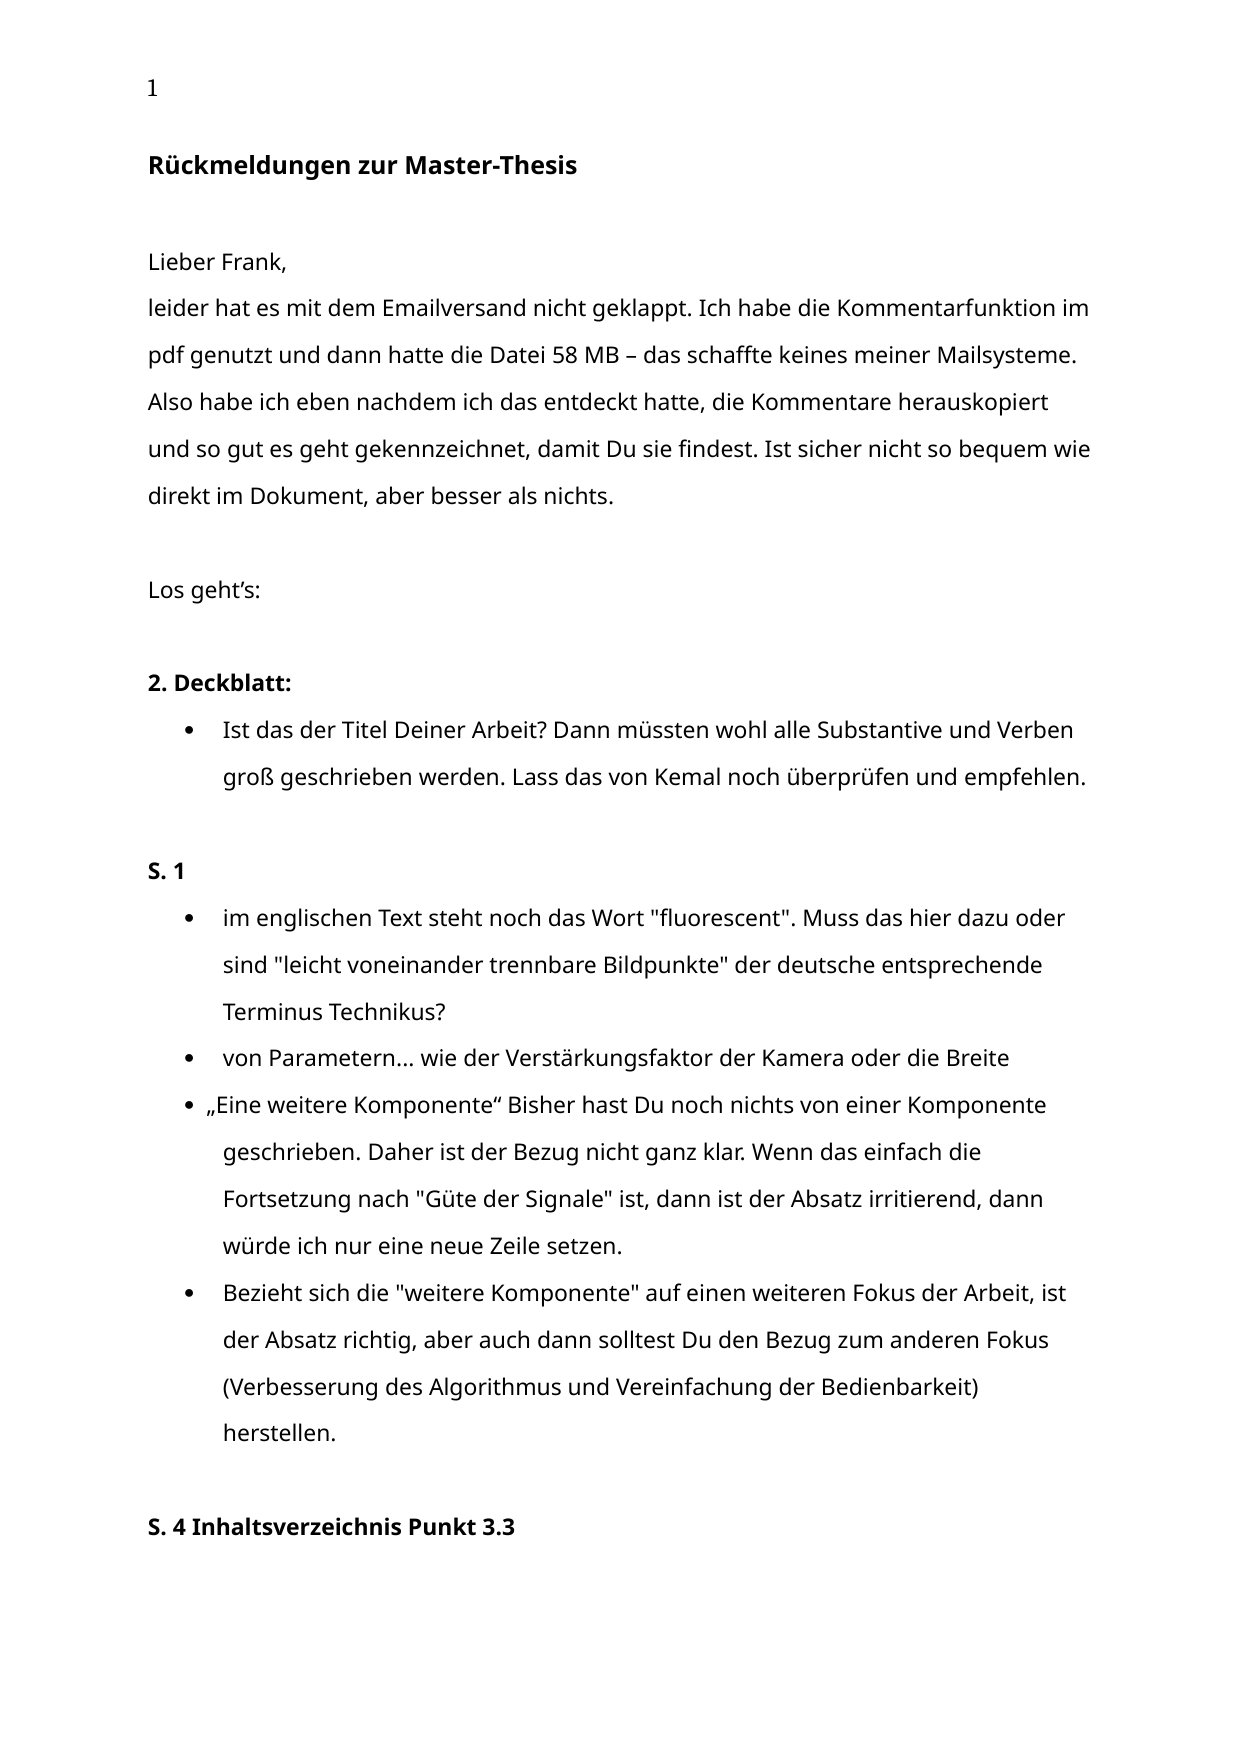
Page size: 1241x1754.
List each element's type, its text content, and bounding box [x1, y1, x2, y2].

text Rückmeldungen zur Master-Thesis [148, 148, 1093, 182]
text Lieber Frank, [148, 246, 1093, 277]
text Los geht’s: [148, 574, 1093, 605]
list von Parametern... wie der Verstärkungsfaktor der Kamera oder die Breite [185, 1042, 1093, 1074]
list „Eine weitere Komponente“ Bisher hast Du noch nichts von einer Komponente geschrieben. Daher ist der Bezug nicht ganz klar. Wenn das einfach die Fortsetzung nach "Güte der Signale" ist, dann ist der Absatz irritierend, dann würde ich nur eine neue Zeile setzen. [185, 1089, 1093, 1261]
list im englischen Text steht noch das Wort "fluorescent". Muss das hier dazu oder sind "leicht voneinander trennbare Bildpunkte" der deutsche entsprechende Terminus Technikus? [185, 902, 1093, 1027]
text S. 4 Inhaltsverzeichnis Punkt 3.3 [148, 1511, 1093, 1542]
text S. 1 [148, 855, 1093, 886]
text leider hat es mit dem Emailversand nicht geklappt. Ich habe die Kommentarfunktion im pdf genutzt und dann hatte die Datei 58 MB – das schaffte keines meiner Mailsysteme. [148, 292, 1093, 371]
text 2. Deckblatt: [148, 667, 1093, 699]
list Bezieht sich die "weitere Komponente" auf einen weiteren Fokus der Arbeit, ist der Absatz richtig, aber auch dann solltest Du den Bezug zum anderen Fokus (Verbesserung des Algorithmus und Vereinfachung der Bedienbarkeit) herstellen. [185, 1277, 1093, 1449]
list Ist das der Titel Deiner Arbeit? Dann müssten wohl alle Substantive und Verben groß geschrieben werden. Lass das von Kemal noch überprüfen und empfehlen. [185, 714, 1093, 792]
text Also habe ich eben nachdem ich das entdeckt hatte, die Kommentare herauskopiert und so gut es geht gekennzeichnet, damit Du sie findest. Ist sicher nicht so bequem wie direkt im Dokument, aber besser als nichts. [148, 386, 1093, 511]
